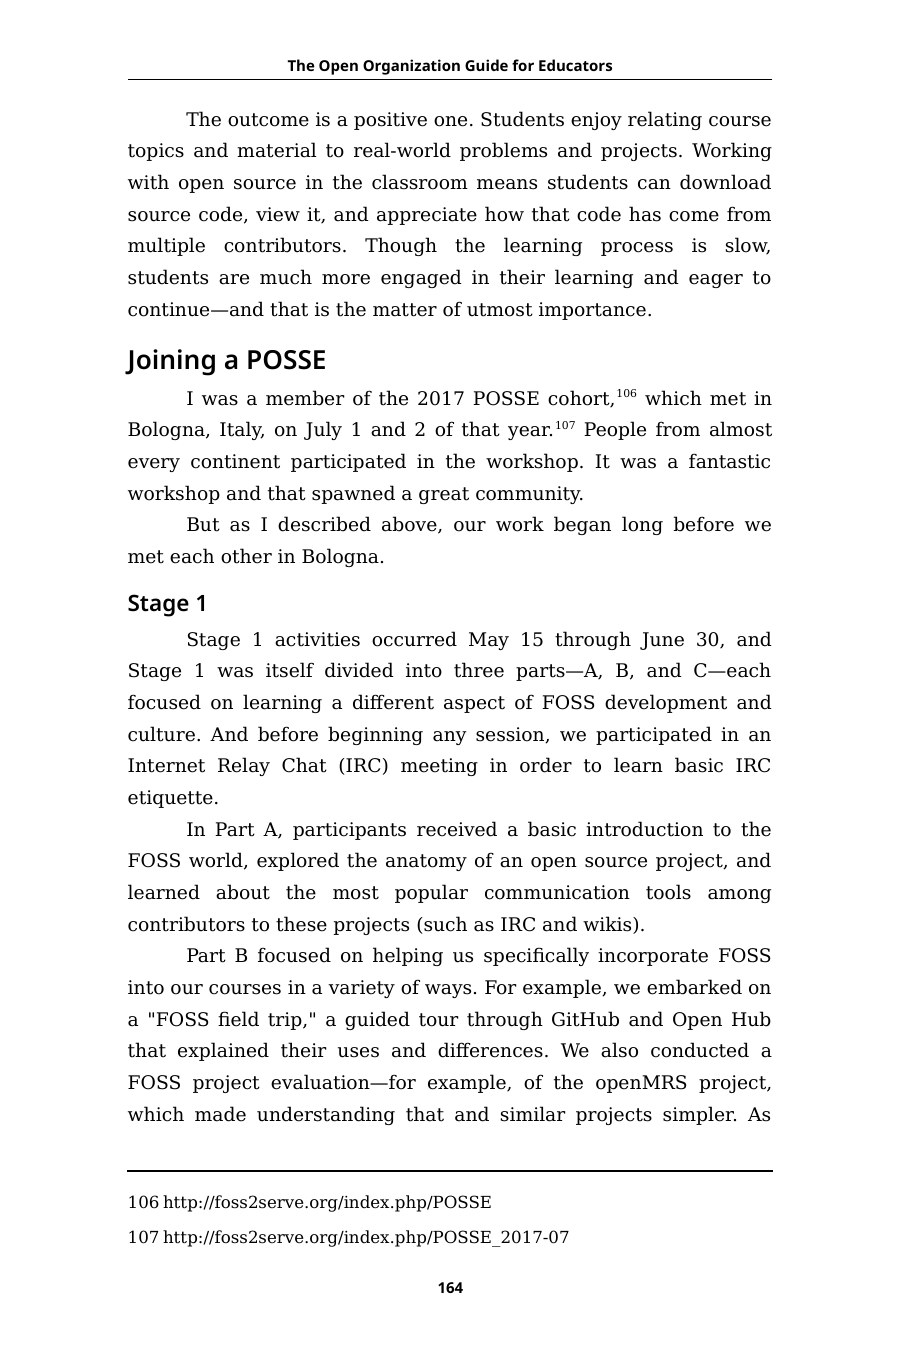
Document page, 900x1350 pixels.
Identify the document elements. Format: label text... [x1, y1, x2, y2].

text http://foss2serve.org/index.php/POSSE_2017-07 [127, 1228, 772, 1247]
text But as I described above, our work began long before we met each other in Bologna. [127, 514, 772, 568]
text The outcome is a positive one. Students enjoy relating course topics and material to real-world problems and projects. Working with open source in the classroom means students can download source code, view it, and appreciate how that code has come from multiple contributors. Though the learning process is slow, students are much more engaged in their learning and eager to continue—and that is the matter of utmost importance. [127, 109, 772, 321]
text Stage 1 activities occurred May 15 through June 30, and Stage 1 was itself divided into three parts—A, B, and C—each focused on learning a different aspect of FOSS development and culture. And before beginning any session, we participated in an Internet Relay Chat (IRC) meeting in order to learn basic IRC etiquette. [127, 629, 772, 809]
subtitle Joining a POSSE [127, 345, 772, 375]
text http://foss2serve.org/index.php/POSSE [127, 1193, 772, 1213]
text In Part A, participants received a basic introduction to the FOSS world, explored the anatomy of an open source project, and learned about the most popular communication tools among contributors to these projects (such as IRC and wikis). [127, 819, 772, 936]
text Part B focused on helping us specifically incorporate FOSS into our courses in a variety of ways. For example, we embarked on a "FOSS field trip," a guided tour through GitHub and Open Hub that explained their uses and differences. We also conducted a FOSS project evaluation—for example, of the openMRS project, which made understanding that and similar projects simpler. As [127, 945, 772, 1126]
subtitle Stage 1 [127, 590, 772, 616]
text I was a member of the 2017 POSSE cohort, which met in Bologna, Italy, on July 1 and 2 of that year. People from almost every continent participated in the workshop. It was a fantastic workshop and that spawned a great community. [127, 388, 772, 505]
